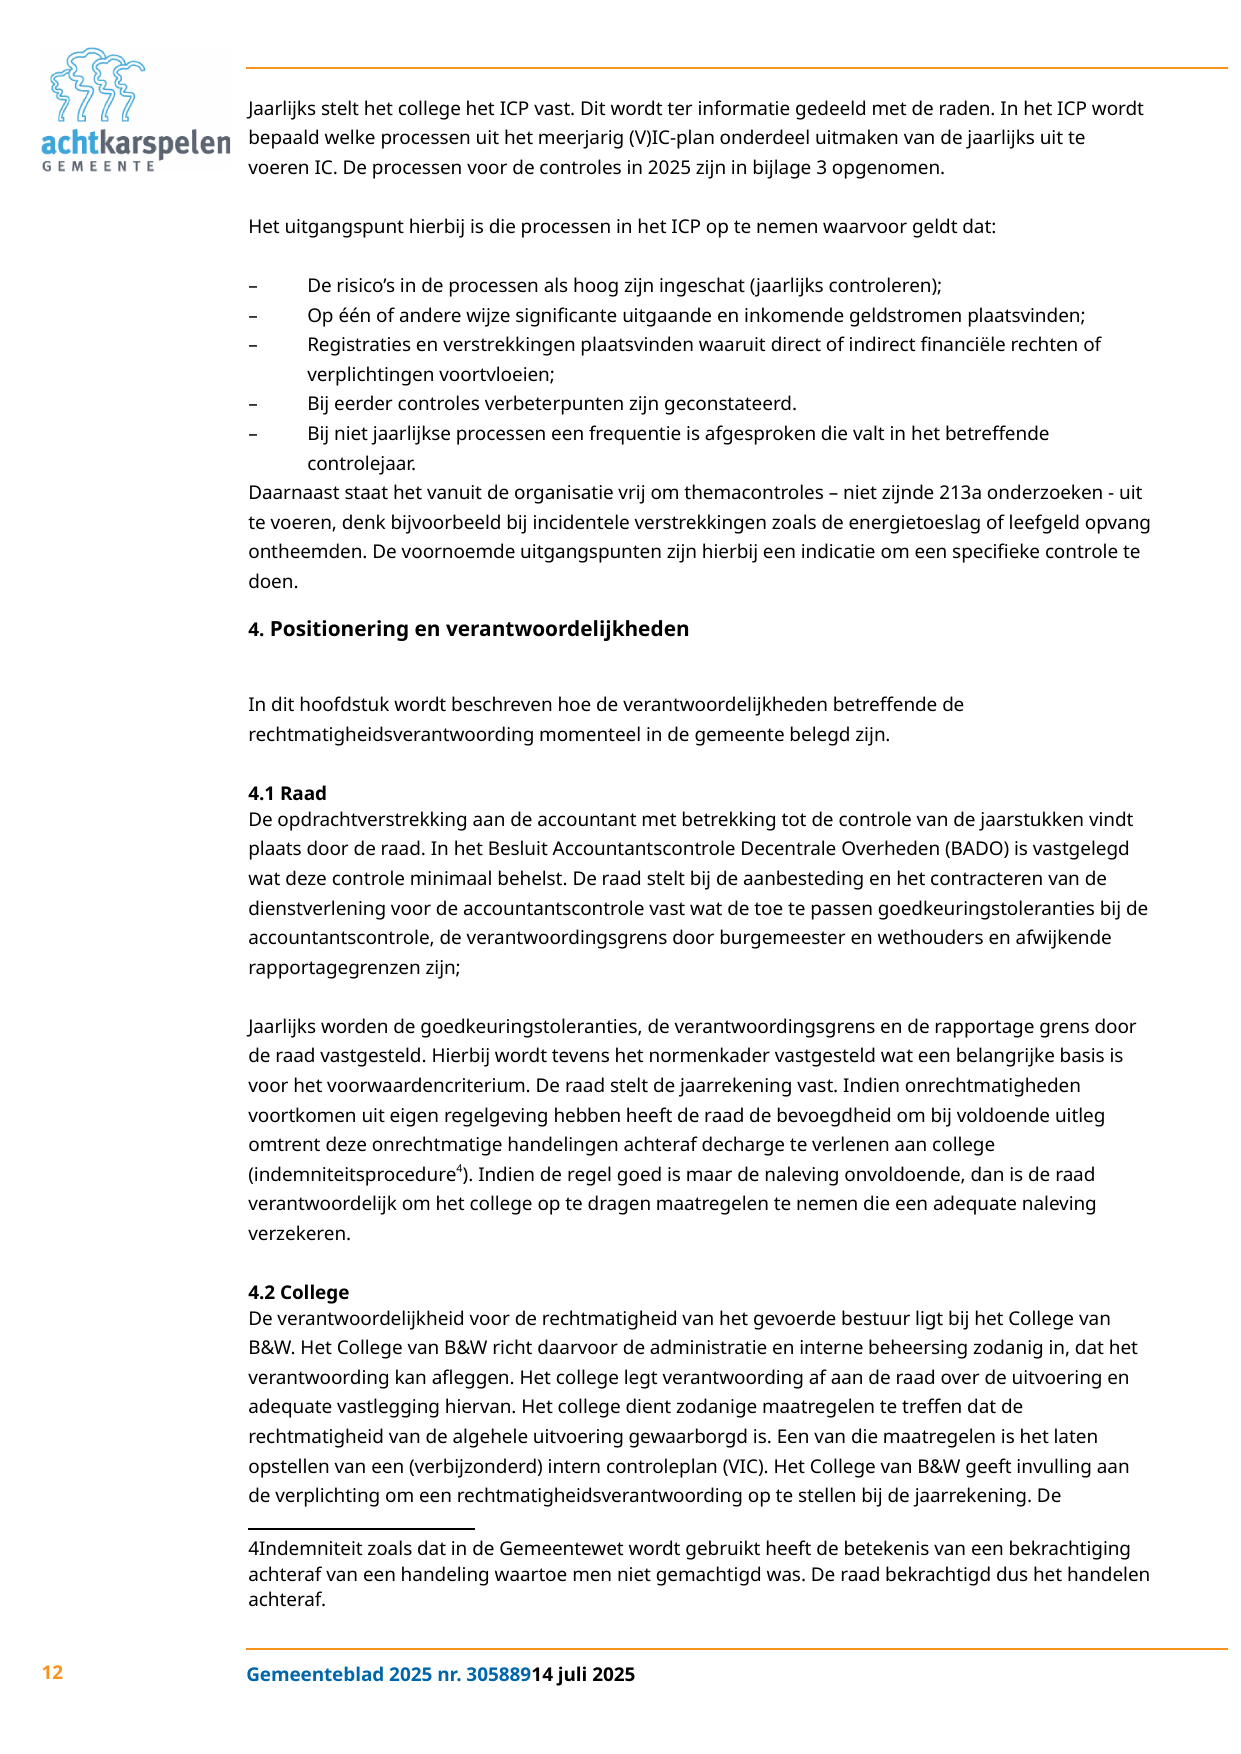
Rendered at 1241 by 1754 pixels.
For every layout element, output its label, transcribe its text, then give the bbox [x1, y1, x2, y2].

list Op één of andere wijze significante uitgaande en inkomende geldstromen plaatsvinden; [248, 302, 1152, 328]
text Het uitgangspunt hierbij is die processen in het ICP op te nemen waarvoor geldt dat: [248, 213, 1152, 239]
text 4.2 College [248, 1279, 1152, 1305]
text Jaarlijks worden de goedkeuringstoleranties, de verantwoordingsgrens en de rapportage grens door de raad vastgesteld. Hierbij wordt tevens het normenkader vastgesteld wat een belangrijke basis is voor het voorwaardencriterium. De raad stelt de jaarrekening vast. Indien onrechtmatigheden voortkomen uit eigen regelgeving hebben heeft de raad de bevoegdheid om bij voldoende uitleg omtrent deze onrechtmatige handelingen achteraf decharge te verlenen aan college (indemniteitsprocedure). Indien de regel goed is maar de naleving onvoldoende, dan is de raad verantwoordelijk om het college op te dragen maatregelen te nemen die een adequate naleving verzekeren. [248, 1013, 1152, 1246]
text De verantwoordelijkheid voor de rechtmatigheid van het gevoerde bestuur ligt bij het College van B&W. Het College van B&W richt daarvoor de administratie en interne beheersing zodanig in, dat het verantwoording kan afleggen. Het college legt verantwoording af aan de raad over de uitvoering en adequate vastlegging hiervan. Het college dient zodanige maatregelen te treffen dat de rechtmatigheid van de algehele uitvoering gewaarborgd is. Een van die maatregelen is het laten opstellen van een (verbijzonderd) intern controleplan (VIC). Het College van B&W geeft invulling aan de verplichting om een rechtmatigheidsverantwoording op te stellen bij de jaarrekening. De [248, 1305, 1152, 1508]
text 4. Positionering en verantwoordelijkheden [248, 614, 1152, 642]
list De risico’s in de processen als hoog zijn ingeschat (jaarlijks controleren); [248, 272, 1152, 298]
list Registraties en verstrekkingen plaatsvinden waaruit direct of indirect financiële rechten of verplichtingen voortvloeien; [248, 331, 1152, 387]
text 4.1 Raad [248, 780, 1152, 806]
text In dit hoofdstuk wordt beschreven hoe de verantwoordelijkheden betreffende de rechtmatigheidsverantwoording momenteel in de gemeente belegd zijn. [248, 691, 1152, 747]
text Jaarlijks stelt het college het ICP vast. Dit wordt ter informatie gedeeld met de raden. In het ICP wordt bepaald welke processen uit het meerjarig (V)IC-plan onderdeel uitmaken van de jaarlijks uit te voeren IC. De processen voor de controles in 2025 zijn in bijlage 3 opgenomen. [248, 95, 1152, 180]
text De opdrachtverstrekking aan de accountant met betrekking tot de controle van de jaarstukken vindt plaats door de raad. In het Besluit Accountantscontrole Decentrale Overheden (BADO) is vastgelegd wat deze controle minimaal behelst. De raad stelt bij de aanbesteding en het contracteren van de dienstverlening voor de accountantscontrole vast wat de toe te passen goedkeuringstoleranties bij de accountantscontrole, de verantwoordingsgrens door burgemeester en wethouders en afwijkende rapportagegrenzen zijn; [248, 806, 1152, 979]
list Bij eerder controles verbeterpunten zijn geconstateerd. [248, 391, 1152, 416]
text Daarnaast staat het vanuit de organisatie vrij om themacontroles – niet zijnde 213a onderzoeken - uit te voeren, denk bijvoorbeeld bij incidentele verstrekkingen zoals de energietoeslag of leefgeld opvang ontheemden. De voornoemde uitgangspunten zijn hierbij een indicatie om een specifieke controle te doen. [248, 479, 1152, 594]
text Indemniteit zoals dat in de Gemeentewet wordt gebruikt heeft de betekenis van een bekrachtiging achteraf van een handeling waartoe men niet gemachtigd was. De raad bekrachtigd dus het handelen achteraf. [248, 1535, 1152, 1612]
picture [41, 47, 231, 172]
list Bij niet jaarlijkse processen een frequentie is afgesproken die valt in het betreffende controlejaar. [248, 420, 1152, 476]
